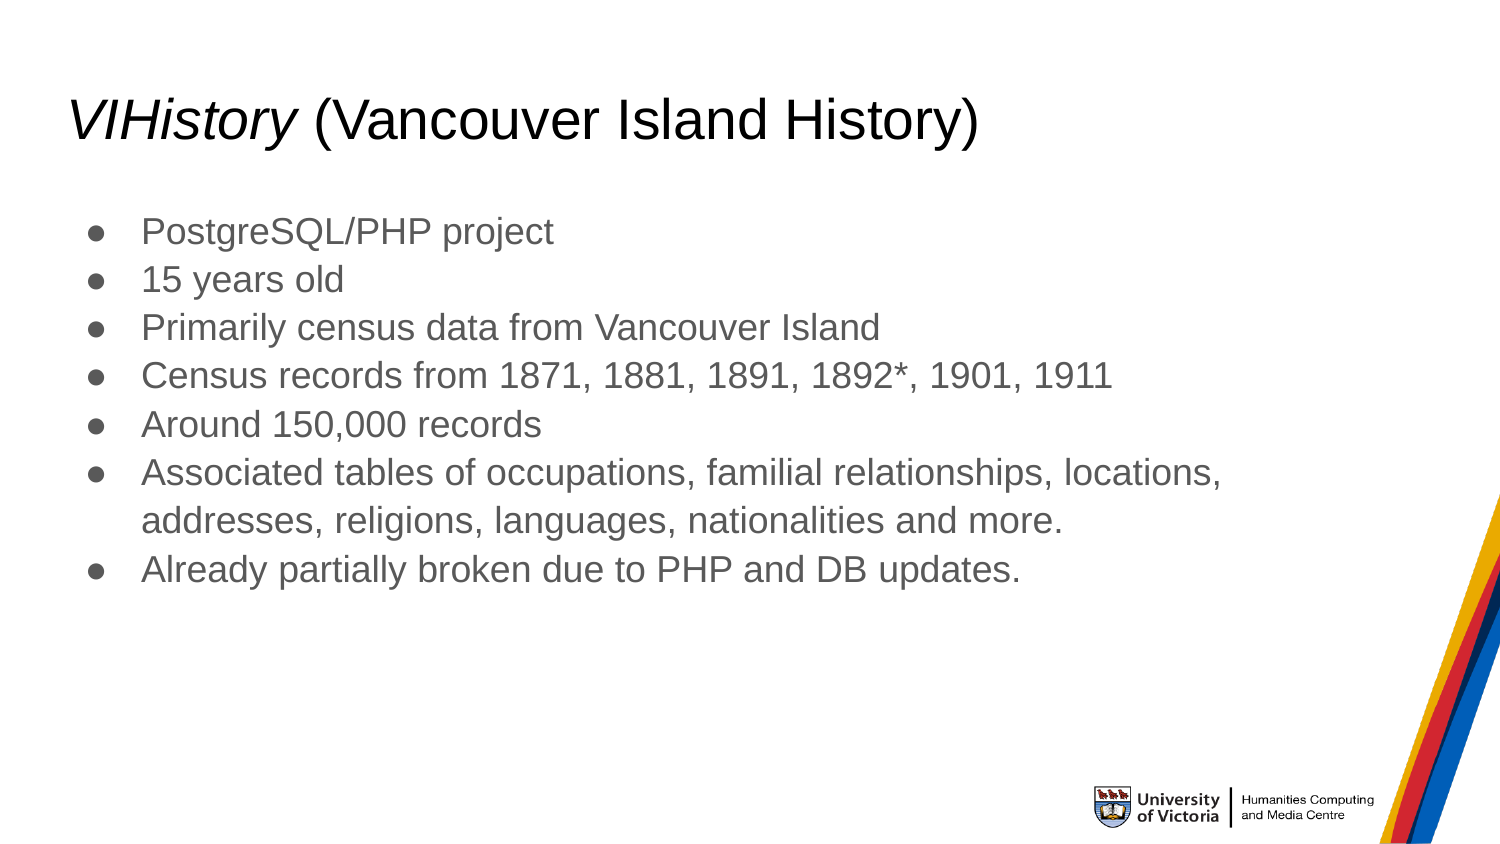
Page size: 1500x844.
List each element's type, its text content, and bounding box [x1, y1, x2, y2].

title VIHistory (Vancouver Island History) [51, 72, 1449, 167]
picture [1094, 483, 1500, 844]
list PostgreSQL/PHP project 15 years old Primarily census data from Vancouver Island Census records from 1871, 1881, 1891, 1892*, 1901, 1911 Around 150,000 records Associated tables of occupations, familial relationships, locations, addresses, religions, languages, nationalities and more. Already partially broken due to PHP and DB updates. [51, 189, 1323, 750]
